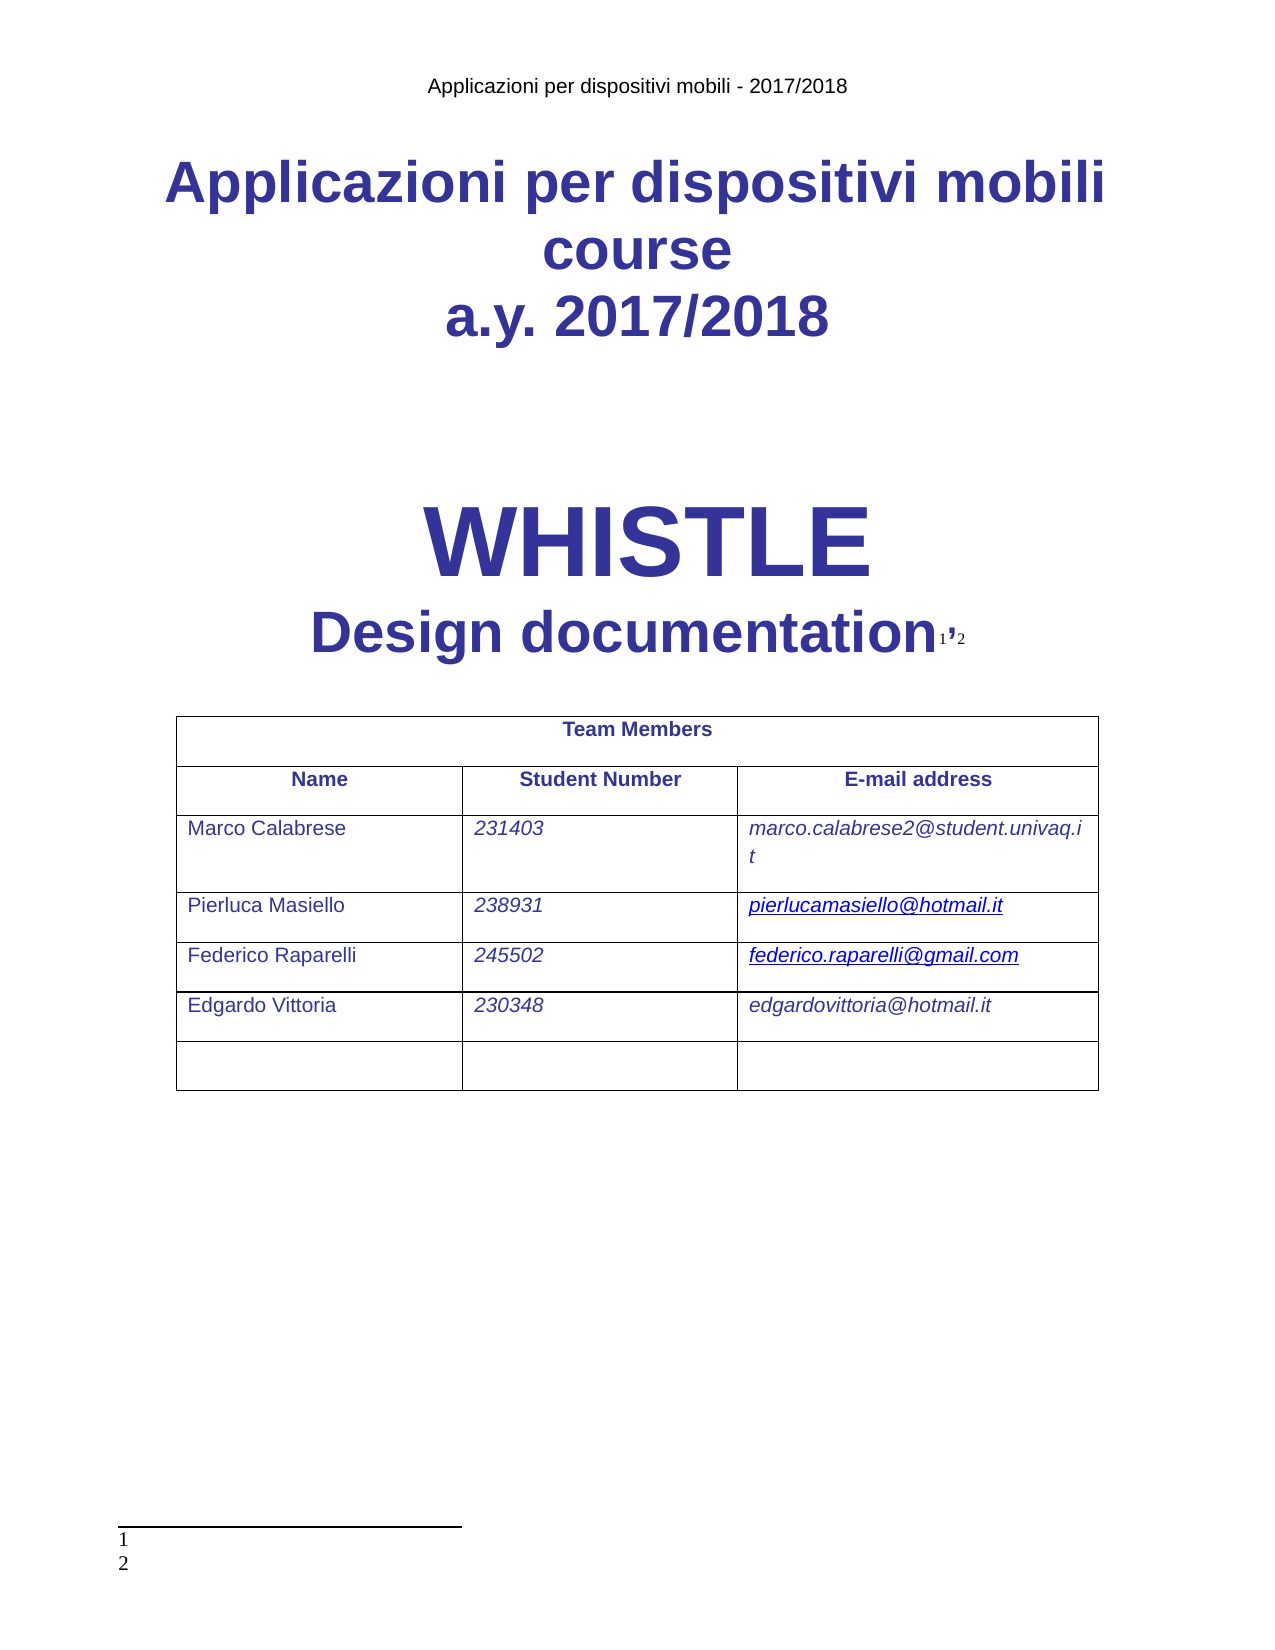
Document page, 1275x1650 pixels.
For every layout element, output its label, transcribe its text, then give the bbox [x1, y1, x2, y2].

table_cell E-mail address [738, 767, 1098, 815]
text course [118, 215, 1157, 282]
text Design documentation, [118, 598, 1157, 665]
table_cell Edgardo Vittoria [177, 993, 462, 1041]
table_cell 231403 [463, 816, 737, 892]
table_header Team Members [177, 717, 1098, 766]
table_cell Name [177, 767, 462, 815]
table_cell Student Number [463, 767, 737, 815]
table_cell edgardovittoria@hotmail.it [738, 993, 1098, 1041]
table_cell [463, 1042, 737, 1090]
table_cell 238931 [463, 893, 737, 942]
table_cell Marco Calabrese [177, 816, 462, 892]
table_cell Federico Raparelli [177, 943, 462, 991]
table_cell federico.raparelli@gmail.com [738, 943, 1098, 991]
table_cell marco.calabrese2@student.univaq.it [738, 816, 1098, 892]
table_cell [177, 1042, 462, 1090]
table_cell Pierluca Masiello [177, 893, 462, 942]
table_cell pierlucamasiello@hotmail.it [738, 893, 1098, 942]
table_cell 230348 [463, 993, 737, 1041]
text WHISTLE [118, 483, 1157, 598]
table_cell [738, 1042, 1098, 1090]
text a.y. 2017/2018 [118, 282, 1157, 349]
table_cell 245502 [463, 943, 737, 991]
text Applicazioni per dispositivi mobili [118, 148, 1157, 215]
